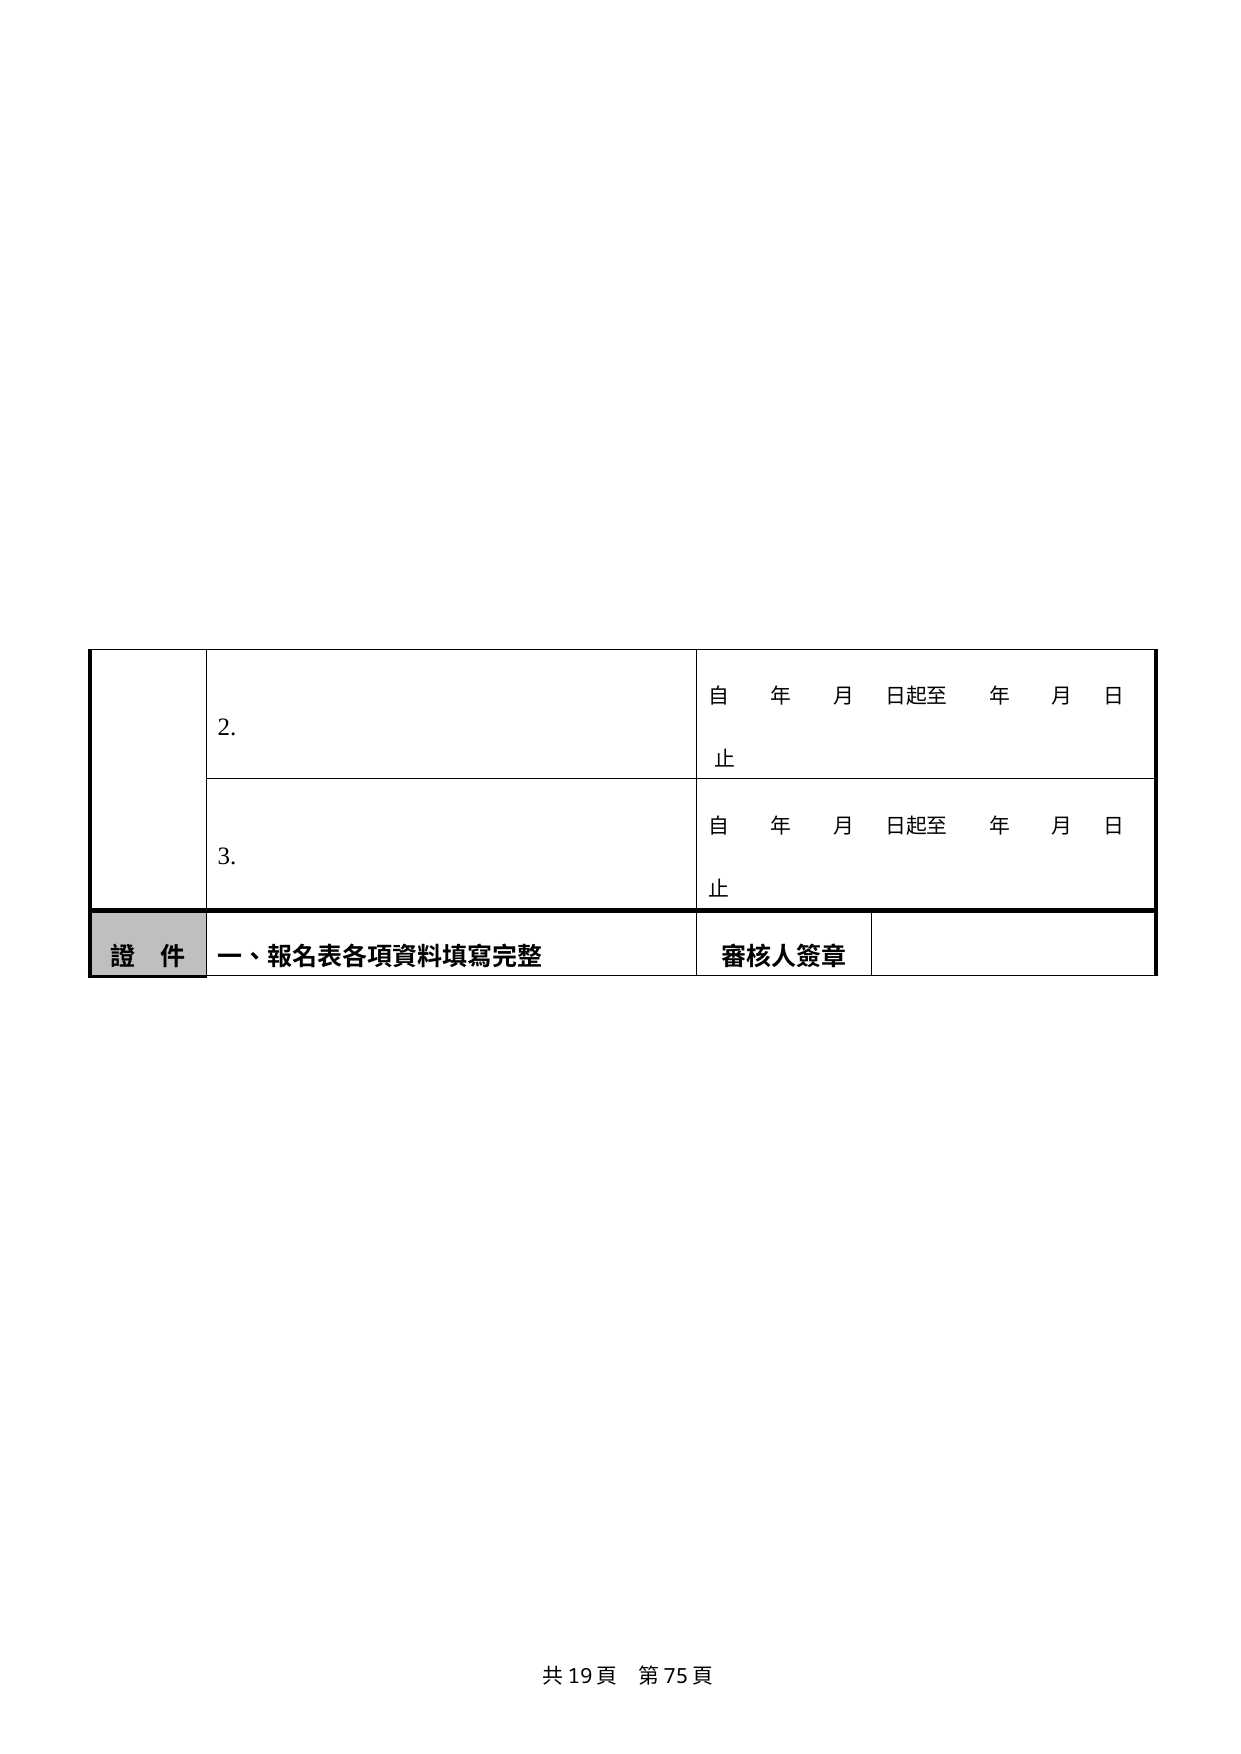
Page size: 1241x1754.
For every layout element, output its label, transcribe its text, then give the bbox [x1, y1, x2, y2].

table_cell 自 年 月 日起至 年 月 日止 [697, 650, 1154, 778]
table_cell [1158, 908, 1165, 975]
table_cell [92, 650, 206, 908]
table_cell 3. [207, 779, 696, 908]
table_cell [872, 913, 1154, 975]
table_cell 一、報名表各項資料填寫完整 [207, 913, 696, 975]
table_cell [1158, 649, 1165, 778]
table_cell [1158, 778, 1165, 908]
table_cell 證 件 [92, 913, 206, 975]
table_cell 審核人簽章 [697, 913, 871, 975]
table_cell 2. [207, 650, 696, 778]
table_cell 自 年 月 日起至 年 月 日止 [697, 779, 1154, 908]
